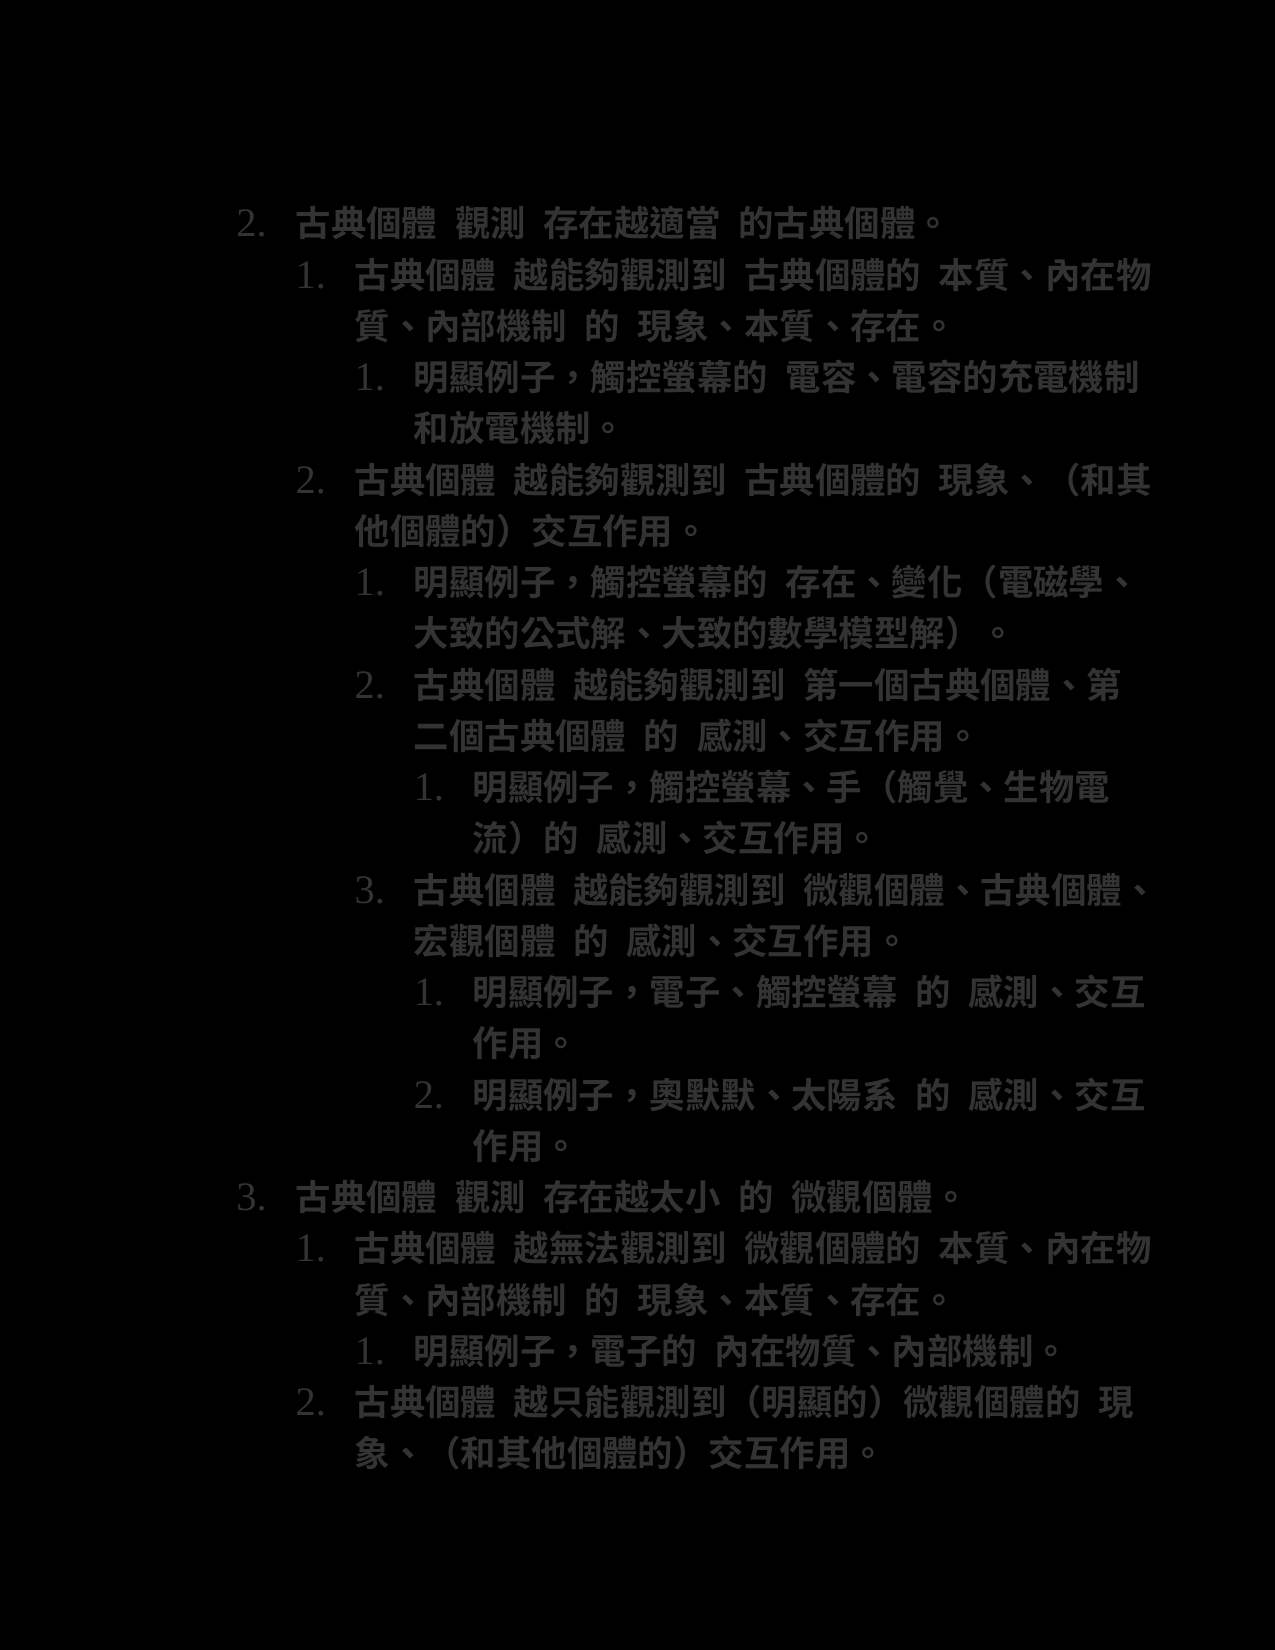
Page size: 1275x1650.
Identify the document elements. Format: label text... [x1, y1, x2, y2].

list 古典個體 越能夠觀測到 第一個古典個體、第二個古典個體 的 感測、交互作用。 [354, 657, 1157, 759]
list 古典個體 越能夠觀測到 古典個體的 現象、（和其他個體的）交互作用。 [295, 452, 1157, 554]
list 古典個體 越能夠觀測到 微觀個體、古典個體、宏觀個體 的 感測、交互作用。 [354, 862, 1157, 964]
list 明顯例子，電子、觸控螢幕 的 感測、交互作用。 [413, 964, 1157, 1067]
list 明顯例子，奧默默、太陽系 的 感測、交互作用。 [413, 1067, 1157, 1169]
list 古典個體 觀測 存在越適當 的古典個體。 [236, 196, 1157, 247]
list 古典個體 越能夠觀測到 古典個體的 本質、內在物質、內部機制 的 現象、本質、存在。 [295, 247, 1157, 349]
list 古典個體 越只能觀測到（明顯的）微觀個體的 現象、（和其他個體的）交互作用。 [295, 1374, 1157, 1477]
list 明顯例子，觸控螢幕的 存在、變化（電磁學、大致的公式解、大致的數學模型解）。 [354, 554, 1157, 657]
list 古典個體 越無法觀測到 微觀個體的 本質、內在物質、內部機制 的 現象、本質、存在。 [295, 1221, 1157, 1323]
list 明顯例子，觸控螢幕、手（觸覺、生物電流）的 感測、交互作用。 [413, 759, 1157, 862]
list 古典個體 觀測 存在越太小 的 微觀個體。 [236, 1169, 1157, 1221]
list 明顯例子，電子的 內在物質、內部機制。 [354, 1323, 1157, 1374]
list 明顯例子，觸控螢幕的 電容、電容的充電機制和放電機制。 [354, 349, 1157, 452]
